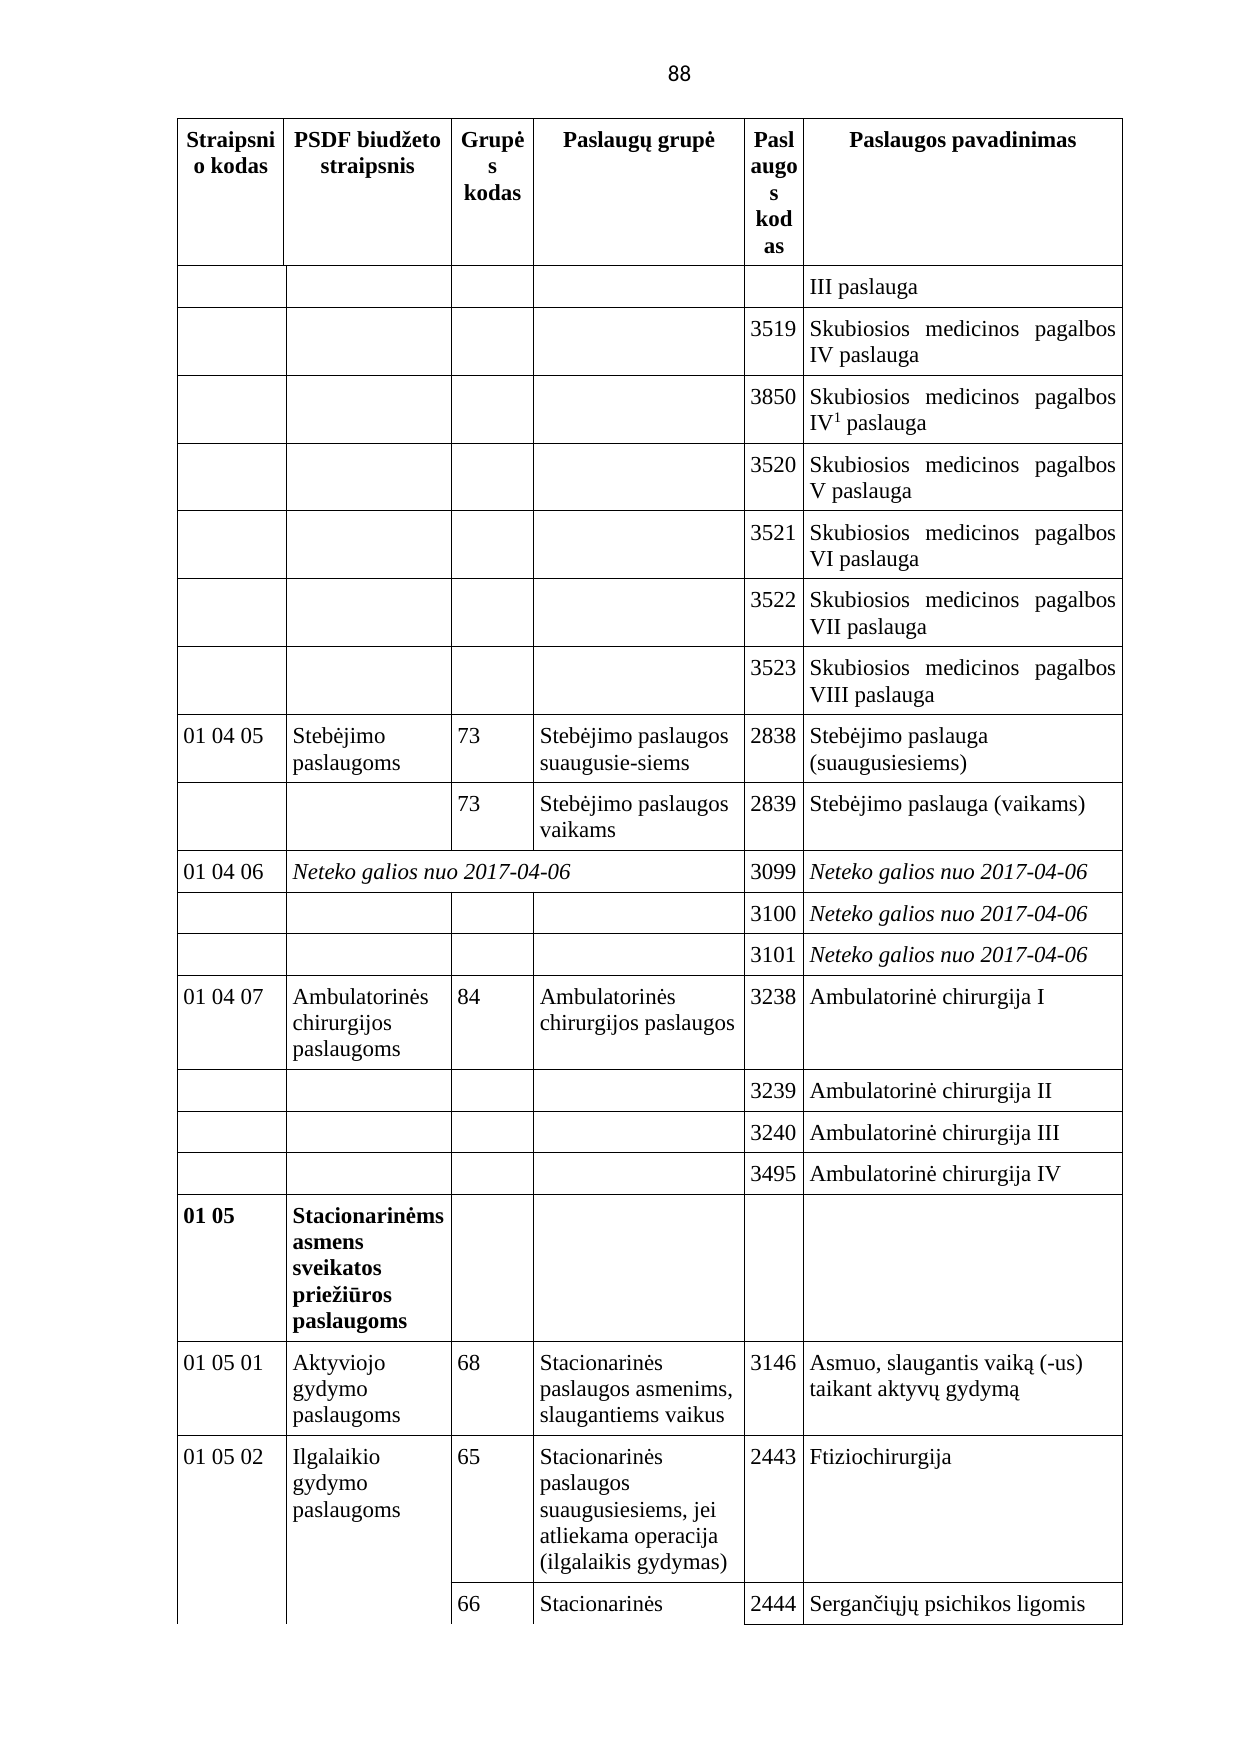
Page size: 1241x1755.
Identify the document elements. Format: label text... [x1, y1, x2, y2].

table_cell III paslauga [804, 266, 1122, 307]
table_cell [287, 579, 451, 646]
table_cell Stacionarinės [534, 1583, 744, 1623]
table_cell [178, 266, 286, 307]
table_cell [534, 511, 744, 578]
table_cell [178, 511, 286, 578]
table_cell [534, 1112, 744, 1152]
table_cell [745, 1195, 803, 1341]
table_cell 3239 [745, 1070, 803, 1111]
table_header Paslaugos kodas [745, 119, 803, 265]
table_cell [287, 1070, 451, 1111]
table_header Straipsnio kodas [178, 119, 283, 265]
table_cell 65 [452, 1436, 533, 1582]
table_cell 73 [452, 783, 533, 850]
table_cell 3240 [745, 1112, 803, 1152]
table_cell [287, 1582, 451, 1623]
table_cell [534, 579, 744, 646]
table_cell [287, 893, 451, 933]
table_cell [178, 893, 286, 933]
table_cell Skubiosios medicinos pagalbos VIII paslauga [804, 647, 1122, 714]
table_cell 2839 [745, 783, 803, 850]
table_cell [178, 579, 286, 646]
table_cell Ambulatorinė chirurgija III [804, 1112, 1122, 1152]
table_cell [178, 308, 286, 374]
table_cell [178, 1112, 286, 1152]
table_cell [287, 376, 451, 442]
table_header Paslaugų grupė [534, 119, 744, 265]
table_cell Ambulatorinės chirurgijos paslaugoms [287, 976, 451, 1069]
table_cell [452, 579, 533, 646]
table_cell Neteko galios nuo 2017-04-06 [804, 851, 1122, 892]
table_cell 2838 [745, 715, 803, 782]
table_cell [804, 1195, 1122, 1341]
table_cell [534, 647, 744, 714]
table_cell Ambulatorinė chirurgija IV [804, 1153, 1122, 1194]
table_cell [534, 1153, 744, 1194]
table_cell 01 05 02 [178, 1436, 286, 1582]
table_cell 73 [452, 715, 533, 782]
table_cell [452, 444, 533, 510]
table_cell [534, 1070, 744, 1111]
table_cell [287, 934, 451, 975]
table_cell 3099 [745, 851, 803, 892]
table_cell Stebėjimo paslauga (vaikams) [804, 783, 1122, 850]
table_cell [452, 1195, 533, 1341]
table_cell 3522 [745, 579, 803, 646]
table_cell 01 05 01 [178, 1342, 286, 1435]
table_cell [452, 266, 533, 307]
table_cell 01 04 07 [178, 976, 286, 1069]
table_cell [452, 1153, 533, 1194]
table_cell 3523 [745, 647, 803, 714]
table_cell [534, 934, 744, 975]
table_cell [452, 1070, 533, 1111]
table_cell Stebėjimo paslaugos suaugusie-siems [534, 715, 744, 782]
table_cell [287, 444, 451, 510]
table_cell Aktyviojo gydymo paslaugoms [287, 1342, 451, 1435]
table_cell 68 [452, 1342, 533, 1435]
table_cell Stacionarinės paslaugos asmenims, slaugantiems vaikus [534, 1342, 744, 1435]
table_cell [534, 893, 744, 933]
table_cell 3100 [745, 893, 803, 933]
table_cell [452, 308, 533, 374]
table_cell [178, 1582, 286, 1623]
table_cell [178, 444, 286, 510]
table_cell 01 05 [178, 1195, 286, 1341]
table_cell Stebėjimo paslaugoms [287, 715, 451, 782]
table_cell 3101 [745, 934, 803, 975]
table_cell Neteko galios nuo 2017-04-06 [804, 893, 1122, 933]
table_cell [452, 934, 533, 975]
table_cell [452, 511, 533, 578]
table_cell 3495 [745, 1153, 803, 1194]
table_cell Skubiosios medicinos pagalbos IV paslauga [804, 308, 1122, 374]
table_cell Neteko galios nuo 2017-04-06 [804, 934, 1122, 975]
table_cell Asmuo, slaugantis vaiką (-us) taikant aktyvų gydymą [804, 1342, 1122, 1435]
table_cell Sergančiųjų psichikos ligomis [804, 1583, 1122, 1623]
table_cell [287, 783, 451, 850]
table_cell 3238 [745, 976, 803, 1069]
table_cell [745, 266, 803, 307]
table_cell [287, 647, 451, 714]
table_header Grupės kodas [452, 119, 533, 265]
table_cell Ambulatorinės chirurgijos paslaugos [534, 976, 744, 1069]
table_header PSDF biudžeto straipsnis [284, 119, 451, 265]
table_cell Skubiosios medicinos pagalbos IV1 paslauga [804, 376, 1122, 442]
table_cell [287, 308, 451, 374]
table_cell Stacionarinės paslaugos suaugusiesiems, jei atliekama operacija (ilgalaikis gydymas) [534, 1436, 744, 1582]
table_cell Skubiosios medicinos pagalbos VII paslauga [804, 579, 1122, 646]
table_cell 3519 [745, 308, 803, 374]
table_cell [534, 308, 744, 374]
table_cell 3520 [745, 444, 803, 510]
table_cell Skubiosios medicinos pagalbos VI paslauga [804, 511, 1122, 578]
table_cell [287, 1112, 451, 1152]
table_cell [534, 266, 744, 307]
table_cell [178, 376, 286, 442]
table_cell 2443 [745, 1436, 803, 1582]
table_cell [178, 647, 286, 714]
table_cell Stebėjimo paslauga (suaugusiesiems) [804, 715, 1122, 782]
table_cell [178, 934, 286, 975]
table_cell [452, 376, 533, 442]
table_cell Ambulatorinė chirurgija I [804, 976, 1122, 1069]
table_cell Stacionarinėms asmens sveikatos priežiūros paslaugoms [287, 1195, 451, 1341]
table_cell [287, 266, 451, 307]
table_cell [178, 1070, 286, 1111]
table_cell [534, 1195, 744, 1341]
table_cell 2444 [745, 1583, 803, 1623]
table_header Paslaugos pavadinimas [804, 119, 1122, 265]
table_cell [178, 1153, 286, 1194]
table_cell 01 04 05 [178, 715, 286, 782]
table_cell [287, 511, 451, 578]
table_cell 66 [452, 1583, 533, 1623]
table_cell Neteko galios nuo 2017-04-06 [287, 851, 744, 892]
table_cell 01 04 06 [178, 851, 286, 892]
table_cell [178, 783, 286, 850]
table_cell 84 [452, 976, 533, 1069]
table_cell 3850 [745, 376, 803, 442]
table_cell [534, 376, 744, 442]
table_cell 3146 [745, 1342, 803, 1435]
table_cell Ftiziochirurgija [804, 1436, 1122, 1582]
table_cell Stebėjimo paslaugos vaikams [534, 783, 744, 850]
table_cell [452, 647, 533, 714]
table_cell 3521 [745, 511, 803, 578]
table_cell [534, 444, 744, 510]
table_cell [452, 1112, 533, 1152]
table_cell [452, 893, 533, 933]
table_cell [287, 1153, 451, 1194]
table_cell Ambulatorinė chirurgija II [804, 1070, 1122, 1111]
table_cell Skubiosios medicinos pagalbos V paslauga [804, 444, 1122, 510]
table_cell Ilgalaikio gydymo paslaugoms [287, 1436, 451, 1582]
